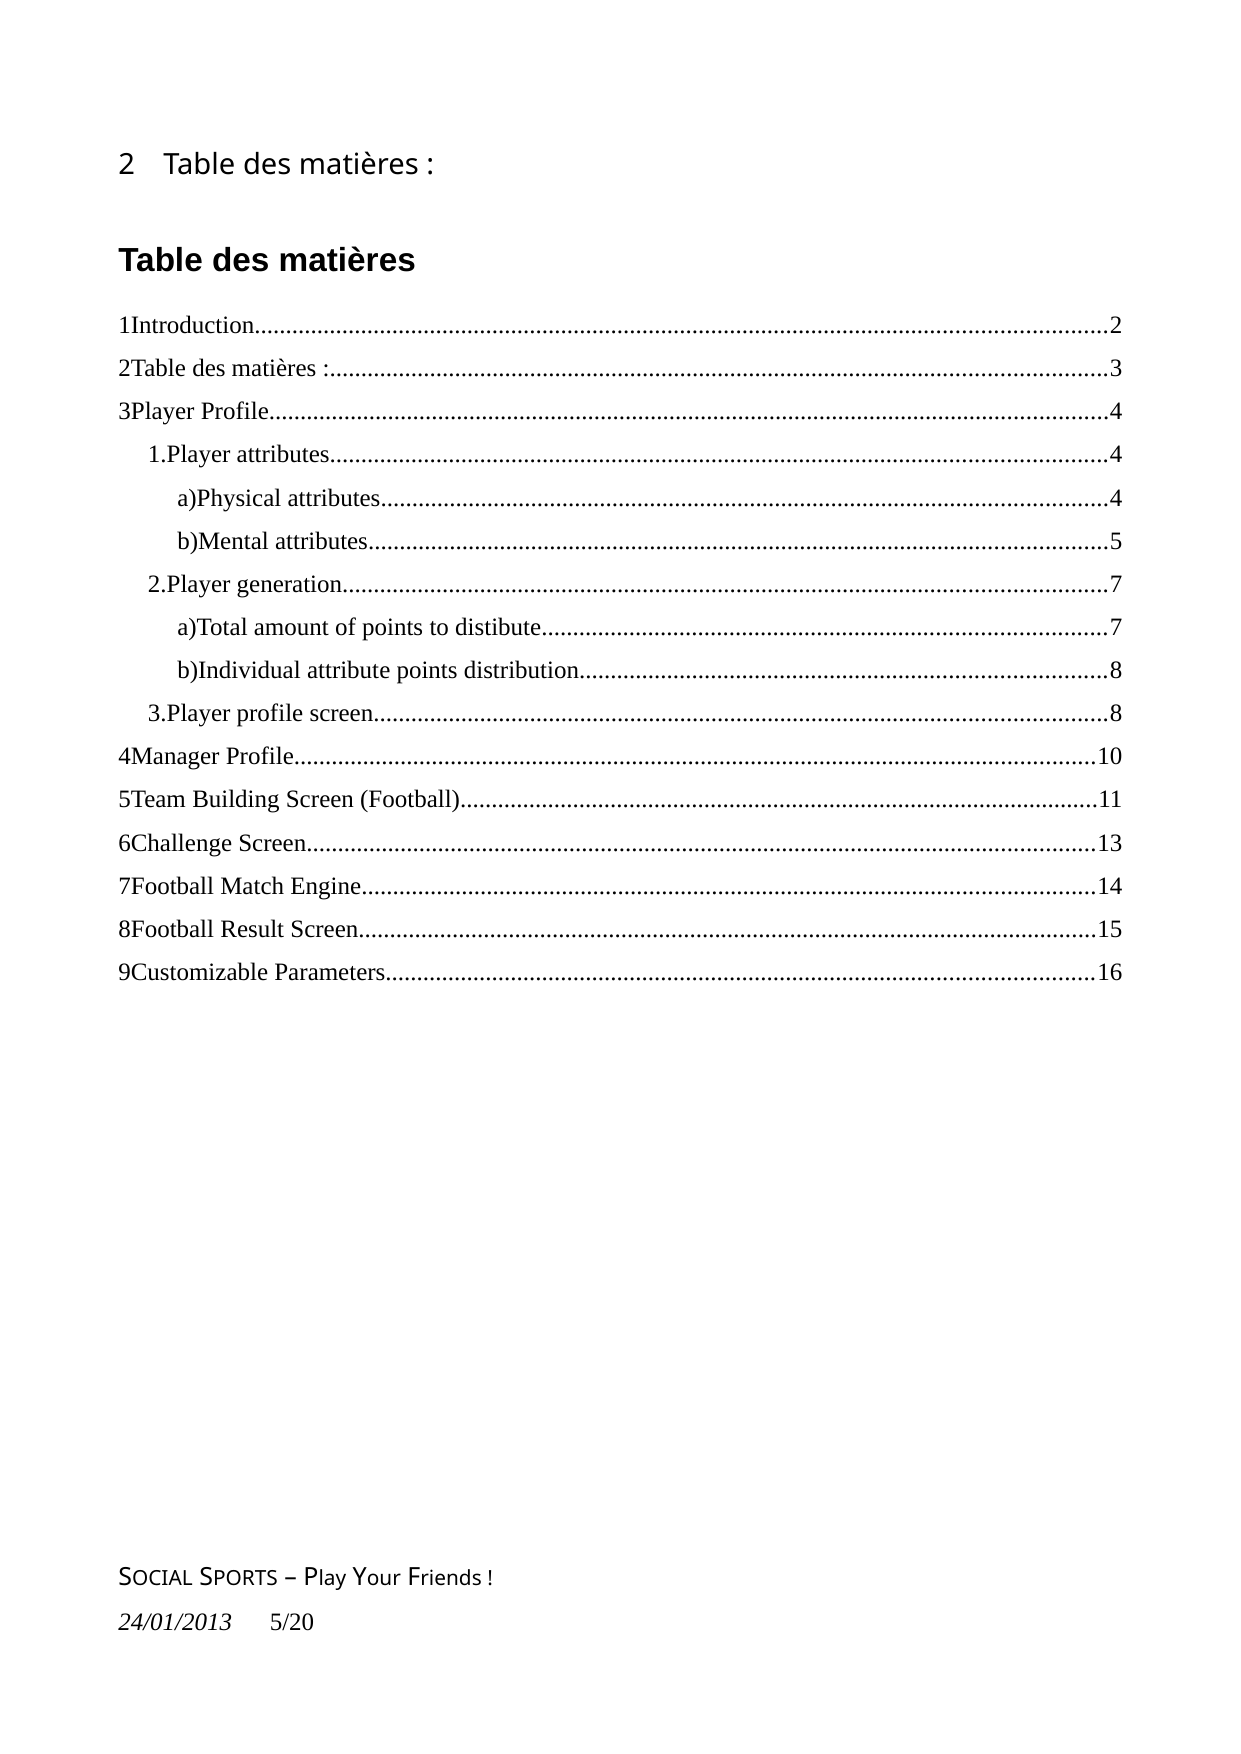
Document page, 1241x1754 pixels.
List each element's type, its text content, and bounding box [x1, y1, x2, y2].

text 3.Player profile screen 8 [148, 698, 1122, 727]
text 3Player Profile 4 [118, 396, 1122, 425]
text 8Football Result Screen 15 [118, 914, 1122, 943]
text 2.Player generation 7 [148, 569, 1122, 598]
text 4Manager Profile 10 [118, 741, 1122, 770]
text 1.Player attributes 4 [148, 439, 1122, 468]
text 5Team Building Screen (Football) 11 [118, 784, 1122, 813]
text b)Mental attributes 5 [177, 526, 1122, 554]
text 1Introduction 2 [118, 310, 1122, 339]
text 6Challenge Screen 13 [118, 828, 1122, 856]
text 2Table des matières : 3 [118, 353, 1122, 382]
text a)Total amount of points to distibute 7 [177, 612, 1122, 641]
text 7Football Match Engine 14 [118, 871, 1122, 899]
text a)Physical attributes 4 [177, 483, 1122, 511]
subtitle Table des matières [118, 240, 1122, 278]
text b)Individual attribute points distribution 8 [177, 655, 1122, 684]
subtitle Table des matières : [118, 143, 1122, 183]
text 9Customizable Parameters 16 [118, 957, 1122, 986]
